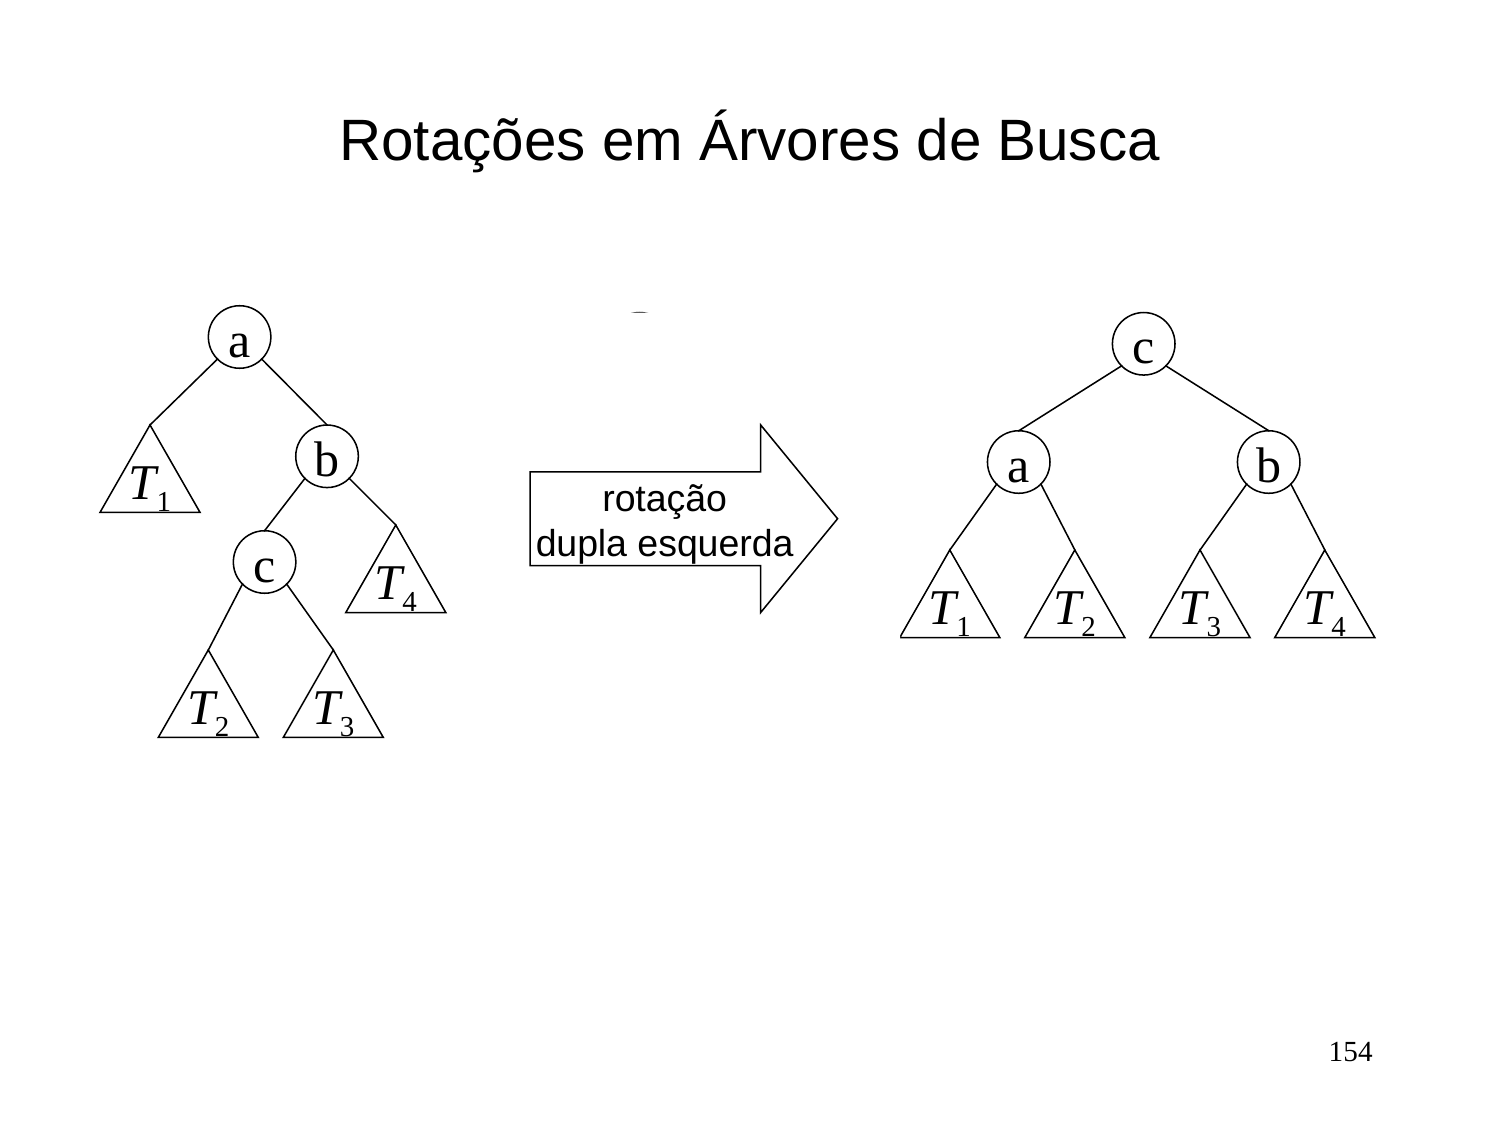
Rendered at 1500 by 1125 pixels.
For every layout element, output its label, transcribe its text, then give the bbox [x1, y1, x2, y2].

text_box rotação dupla esquerda [530, 424, 838, 613]
text_box c [233, 530, 296, 594]
text_box T2 [1024, 549, 1125, 638]
text_box T1 [901, 549, 1000, 638]
text_box a [208, 305, 271, 369]
text_box T4 [1274, 549, 1375, 638]
text_box T2 [158, 649, 259, 738]
text_box T4 [345, 525, 446, 613]
text_box b [1237, 430, 1300, 494]
text_box [462, 312, 901, 751]
text_box a [987, 430, 1051, 494]
text_box T3 [1149, 549, 1251, 638]
text_box T1 [99, 424, 201, 513]
text_box b [295, 425, 359, 488]
text_box T3 [283, 649, 384, 738]
text_box c [1112, 312, 1176, 376]
title Rotações em Árvores de Busca [112, 99, 1388, 175]
